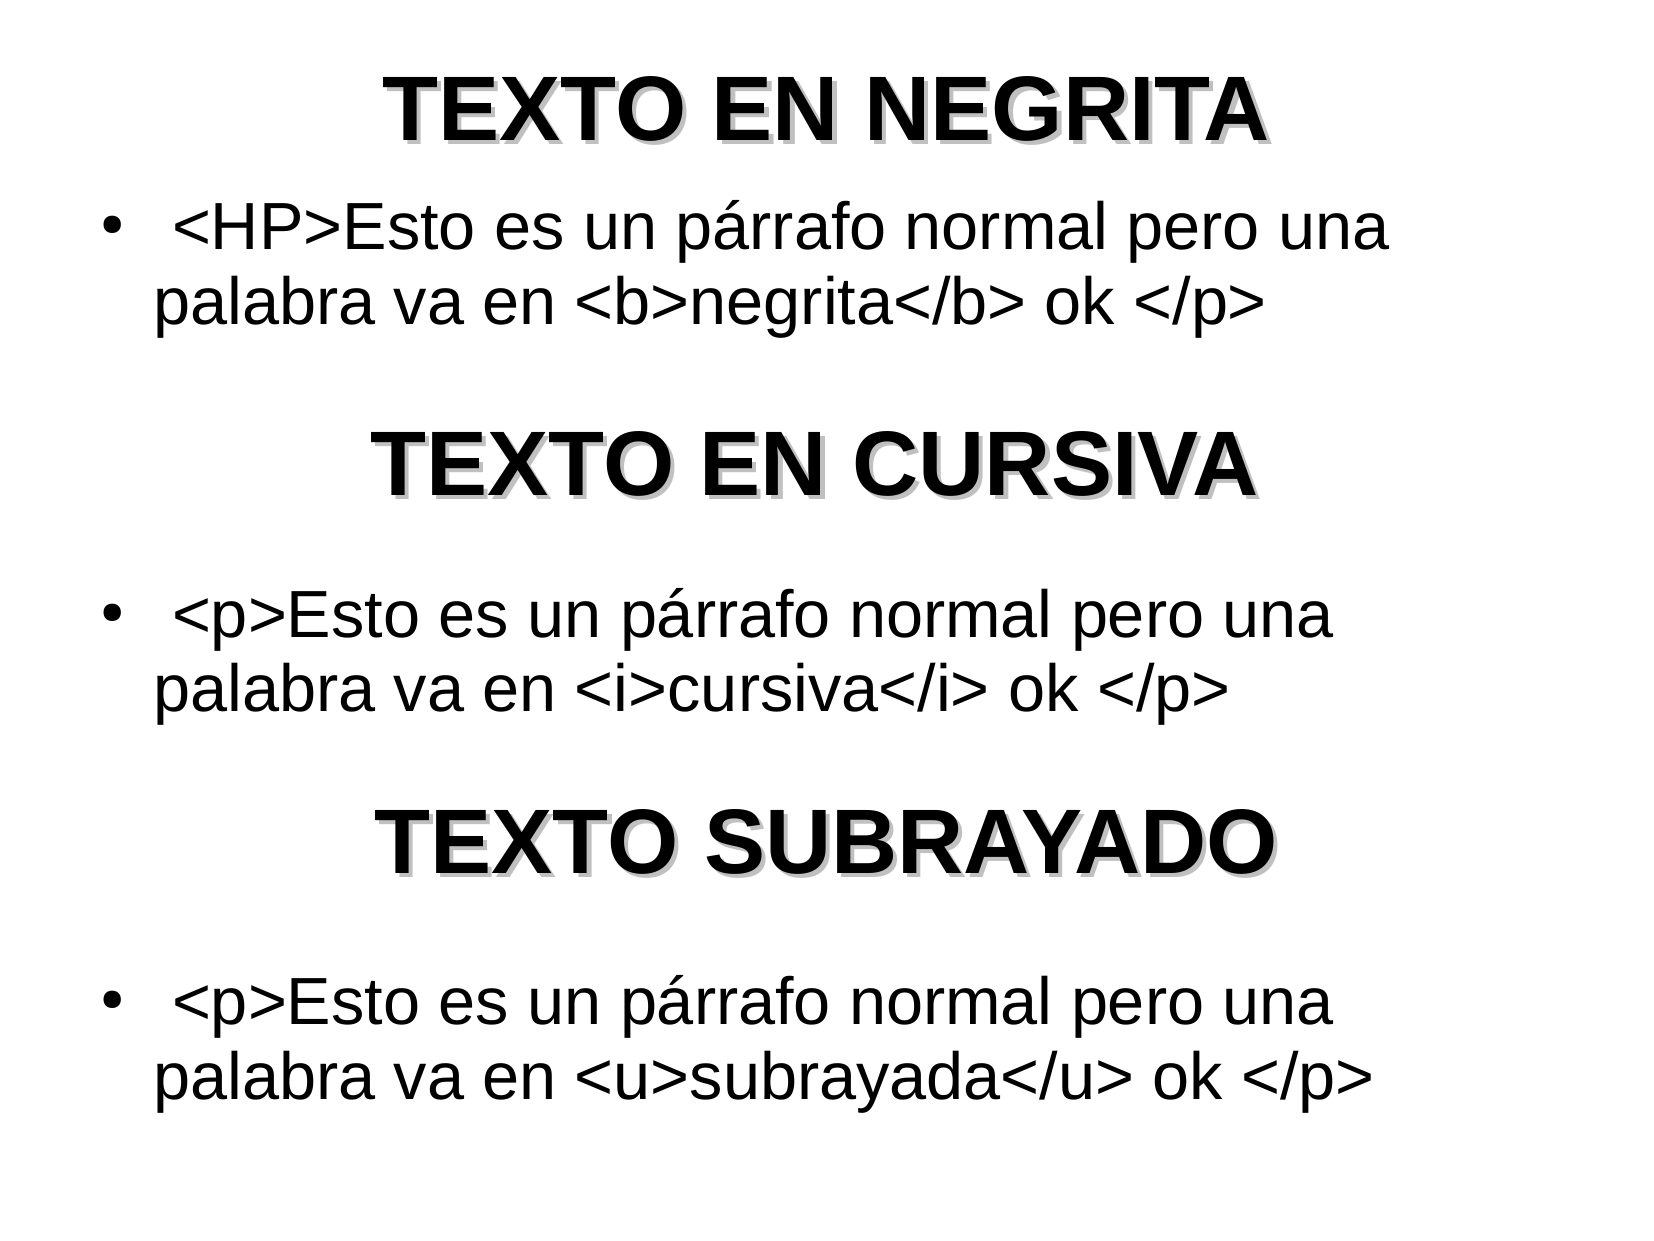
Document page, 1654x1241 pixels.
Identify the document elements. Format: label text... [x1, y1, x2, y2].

title TEXTO SUBRAYADO [82, 737, 1571, 945]
list <HP>Esto es un párrafo normal pero una palabra va en <b>negrita</b> ok </p> <p>Esto es un párrafo normal pero una palabra va en <i>cursiva</i> ok </p> <p>Esto es un párrafo normal pero una palabra va en <u>subrayada</u> ok </p> [82, 945, 1571, 1123]
list <HP>Esto es un párrafo normal pero una palabra va en <b>negrita</b> ok </p> <p>Esto es un párrafo normal pero una palabra va en <i>cursiva</i> ok </p> <p>Esto es un párrafo normal pero una palabra va en <u>subrayada</u> ok </p> [82, 188, 1571, 737]
title TEXTO EN NEGRITA [82, 5, 1571, 188]
title TEXTO EN CURSIVA [70, 359, 1560, 567]
